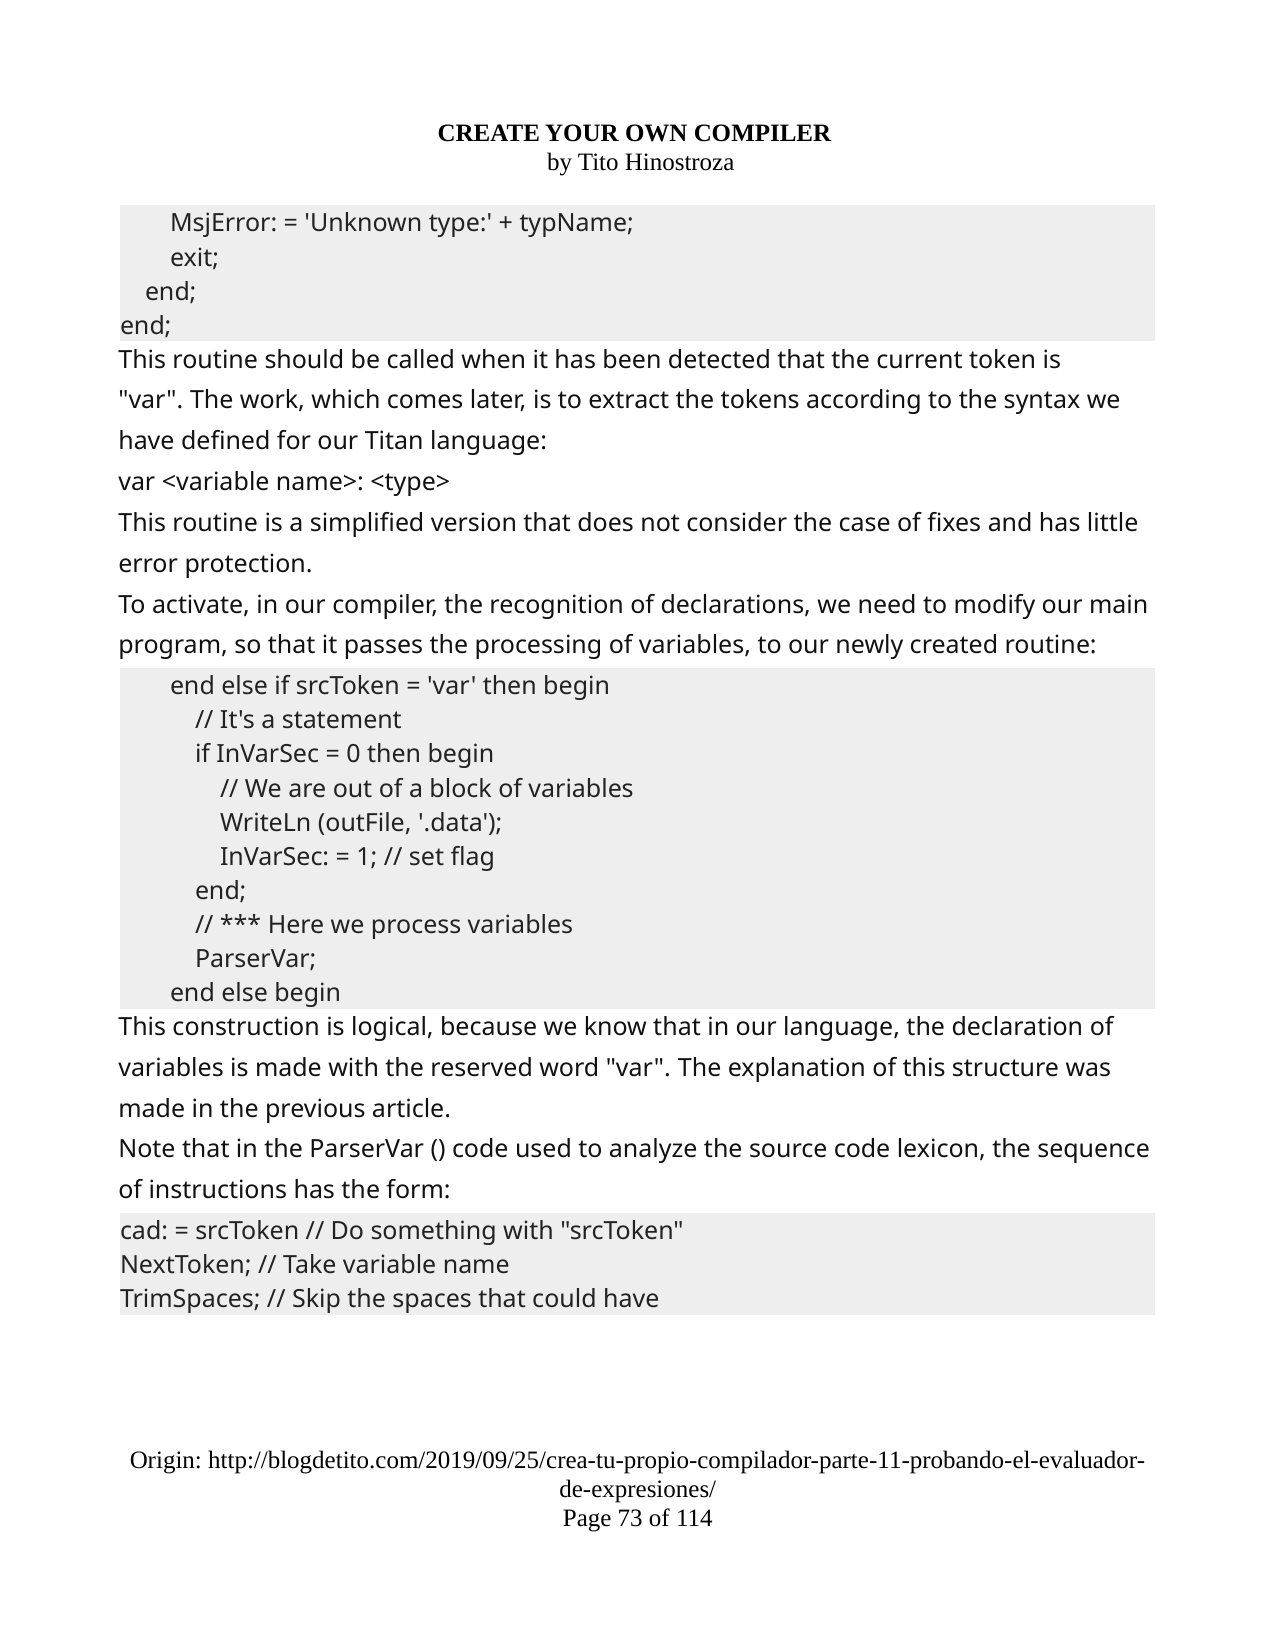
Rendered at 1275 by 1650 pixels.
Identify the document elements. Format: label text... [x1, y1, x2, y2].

text // We are out of a block of variables [120, 770, 1155, 804]
text NextToken; // Take variable name [120, 1247, 1155, 1281]
text This routine should be called when it has been detected that the current token is "var". The work, which comes later, is to extract the tokens according to the syntax we have defined for our Titan language: [118, 341, 1157, 457]
text end; [120, 307, 1155, 341]
text end; [120, 872, 1155, 906]
text exit; [120, 239, 1155, 273]
text if InVarSec = 0 then begin [120, 736, 1155, 770]
text MsjError: = 'Unknown type:' + typName; [120, 205, 1155, 239]
text InVarSec: = 1; // set flag [120, 838, 1155, 872]
text end; [120, 273, 1155, 307]
text Note that in the ParserVar () code used to analyze the source code lexicon, the sequence of instructions has the form: [118, 1131, 1157, 1206]
text WriteLn (outFile, '.data'); [120, 804, 1155, 838]
text ParserVar; [120, 941, 1155, 974]
text This routine is a simplified version that does not consider the case of fixes and has little error protection. [118, 505, 1157, 579]
text end else begin [120, 974, 1155, 1009]
text end else if srcToken = 'var' then begin [120, 668, 1155, 702]
text // It's a statement [120, 702, 1155, 736]
text To activate, in our compiler, the recognition of declarations, we need to modify our main program, so that it passes the processing of variables, to our newly created routine: [118, 586, 1157, 661]
text // *** Here we process variables [120, 906, 1155, 941]
text cad: = srcToken // Do something with "srcToken" [120, 1213, 1155, 1247]
text This construction is logical, because we know that in our language, the declaration of variables is made with the reserved word "var". The explanation of this structure was made in the previous article. [118, 1009, 1157, 1124]
text var <variable name>: <type> [118, 464, 1157, 498]
text TrimSpaces; // Skip the spaces that could have [120, 1281, 1155, 1315]
